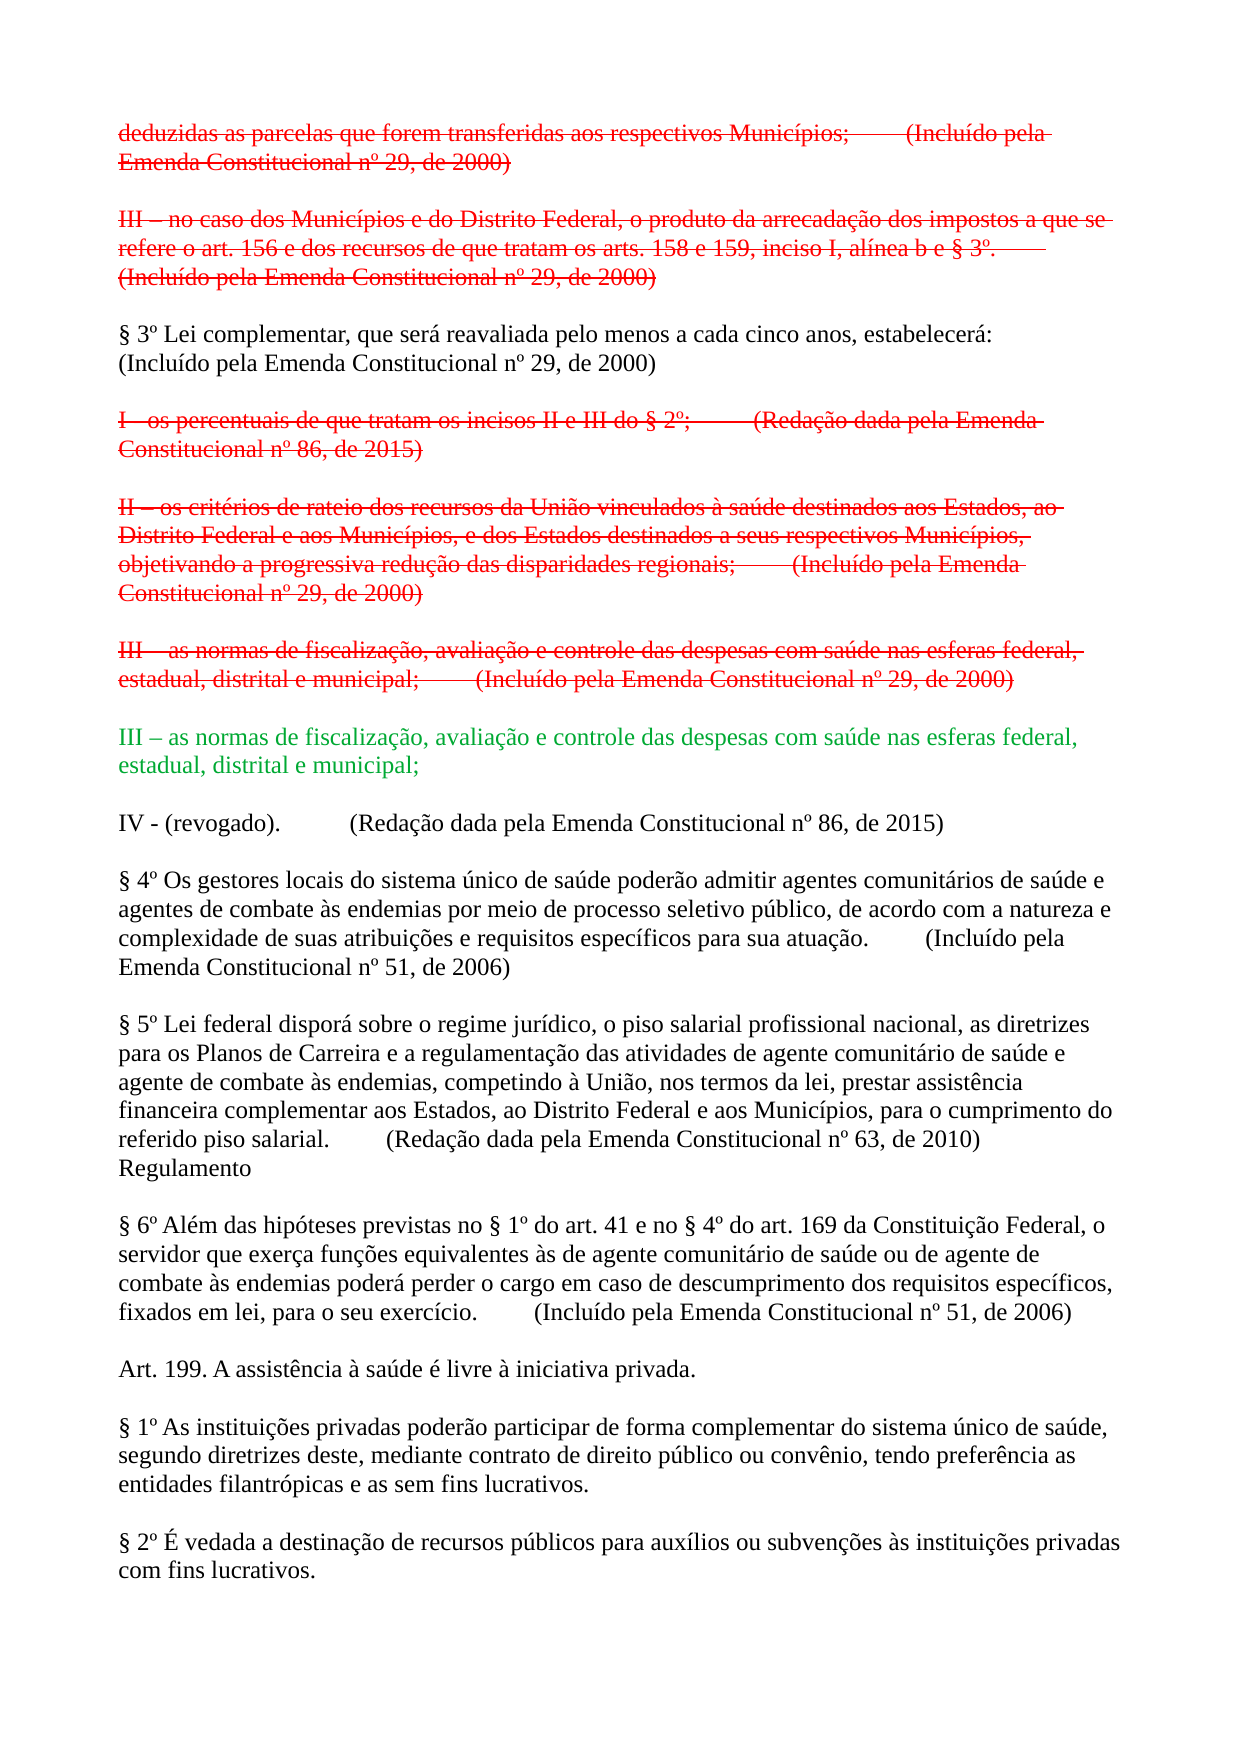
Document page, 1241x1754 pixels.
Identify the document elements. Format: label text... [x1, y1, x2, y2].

text § 5º Lei federal disporá sobre o regime jurídico, o piso salarial profissional nacional, as diretrizes para os Planos de Carreira e a regulamentação das atividades de agente comunitário de saúde e agente de combate às endemias, competindo à União, nos termos da lei, prestar assistência financeira complementar aos Estados, ao Distrito Federal e aos Municípios, para o cumprimento do referido piso salarial. (Redação dada pela Emenda Constitucional nº 63, de 2010) Regulamento [118, 1009, 1122, 1182]
text § 1º As instituições privadas poderão participar de forma complementar do sistema único de saúde, segundo diretrizes deste, mediante contrato de direito público ou convênio, tendo preferência as entidades filantrópicas e as sem fins lucrativos. [118, 1412, 1122, 1498]
text III – no caso dos Municípios e do Distrito Federal, o produto da arrecadação dos impostos a que se refere o art. 156 e dos recursos de que tratam os arts. 158 e 159, inciso I, alínea b e § 3º. (Incluído pela Emenda Constitucional nº 29, de 2000) [118, 204, 1122, 291]
text § 4º Os gestores locais do sistema único de saúde poderão admitir agentes comunitários de saúde e agentes de combate às endemias por meio de processo seletivo público, de acordo com a natureza e complexidade de suas atribuições e requisitos específicos para sua atuação. (Incluído pela Emenda Constitucional nº 51, de 2006) [118, 866, 1122, 981]
text deduzidas as parcelas que forem transferidas aos respectivos Municípios; (Incluído pela Emenda Constitucional nº 29, de 2000) [118, 118, 1122, 176]
text I - os percentuais de que tratam os incisos II e III do § 2º; (Redação dada pela Emenda Constitucional nº 86, de 2015) [118, 406, 1122, 463]
text III – as normas de fiscalização, avaliação e controle das despesas com saúde nas esferas federal, estadual, distrital e municipal; [118, 722, 1122, 779]
text § 3º Lei complementar, que será reavaliada pelo menos a cada cinco anos, estabelecerá: (Incluído pela Emenda Constitucional nº 29, de 2000) [118, 319, 1122, 377]
text III – as normas de fiscalização, avaliação e controle das despesas com saúde nas esferas federal, estadual, distrital e municipal; (Incluído pela Emenda Constitucional nº 29, de 2000) [118, 636, 1122, 693]
text Art. 199. A assistência à saúde é livre à iniciativa privada. [118, 1354, 1122, 1383]
text IV - (revogado). (Redação dada pela Emenda Constitucional nº 86, de 2015) [118, 808, 1122, 837]
text § 2º É vedada a destinação de recursos públicos para auxílios ou subvenções às instituições privadas com fins lucrativos. [118, 1527, 1122, 1584]
text § 6º Além das hipóteses previstas no § 1º do art. 41 e no § 4º do art. 169 da Constituição Federal, o servidor que exerça funções equivalentes às de agente comunitário de saúde ou de agente de combate às endemias poderá perder o cargo em caso de descumprimento dos requisitos específicos, fixados em lei, para o seu exercício. (Incluído pela Emenda Constitucional nº 51, de 2006) [118, 1211, 1122, 1326]
text II – os critérios de rateio dos recursos da União vinculados à saúde destinados aos Estados, ao Distrito Federal e aos Municípios, e dos Estados destinados a seus respectivos Municípios, objetivando a progressiva redução das disparidades regionais; (Incluído pela Emenda Constitucional nº 29, de 2000) [118, 492, 1122, 607]
